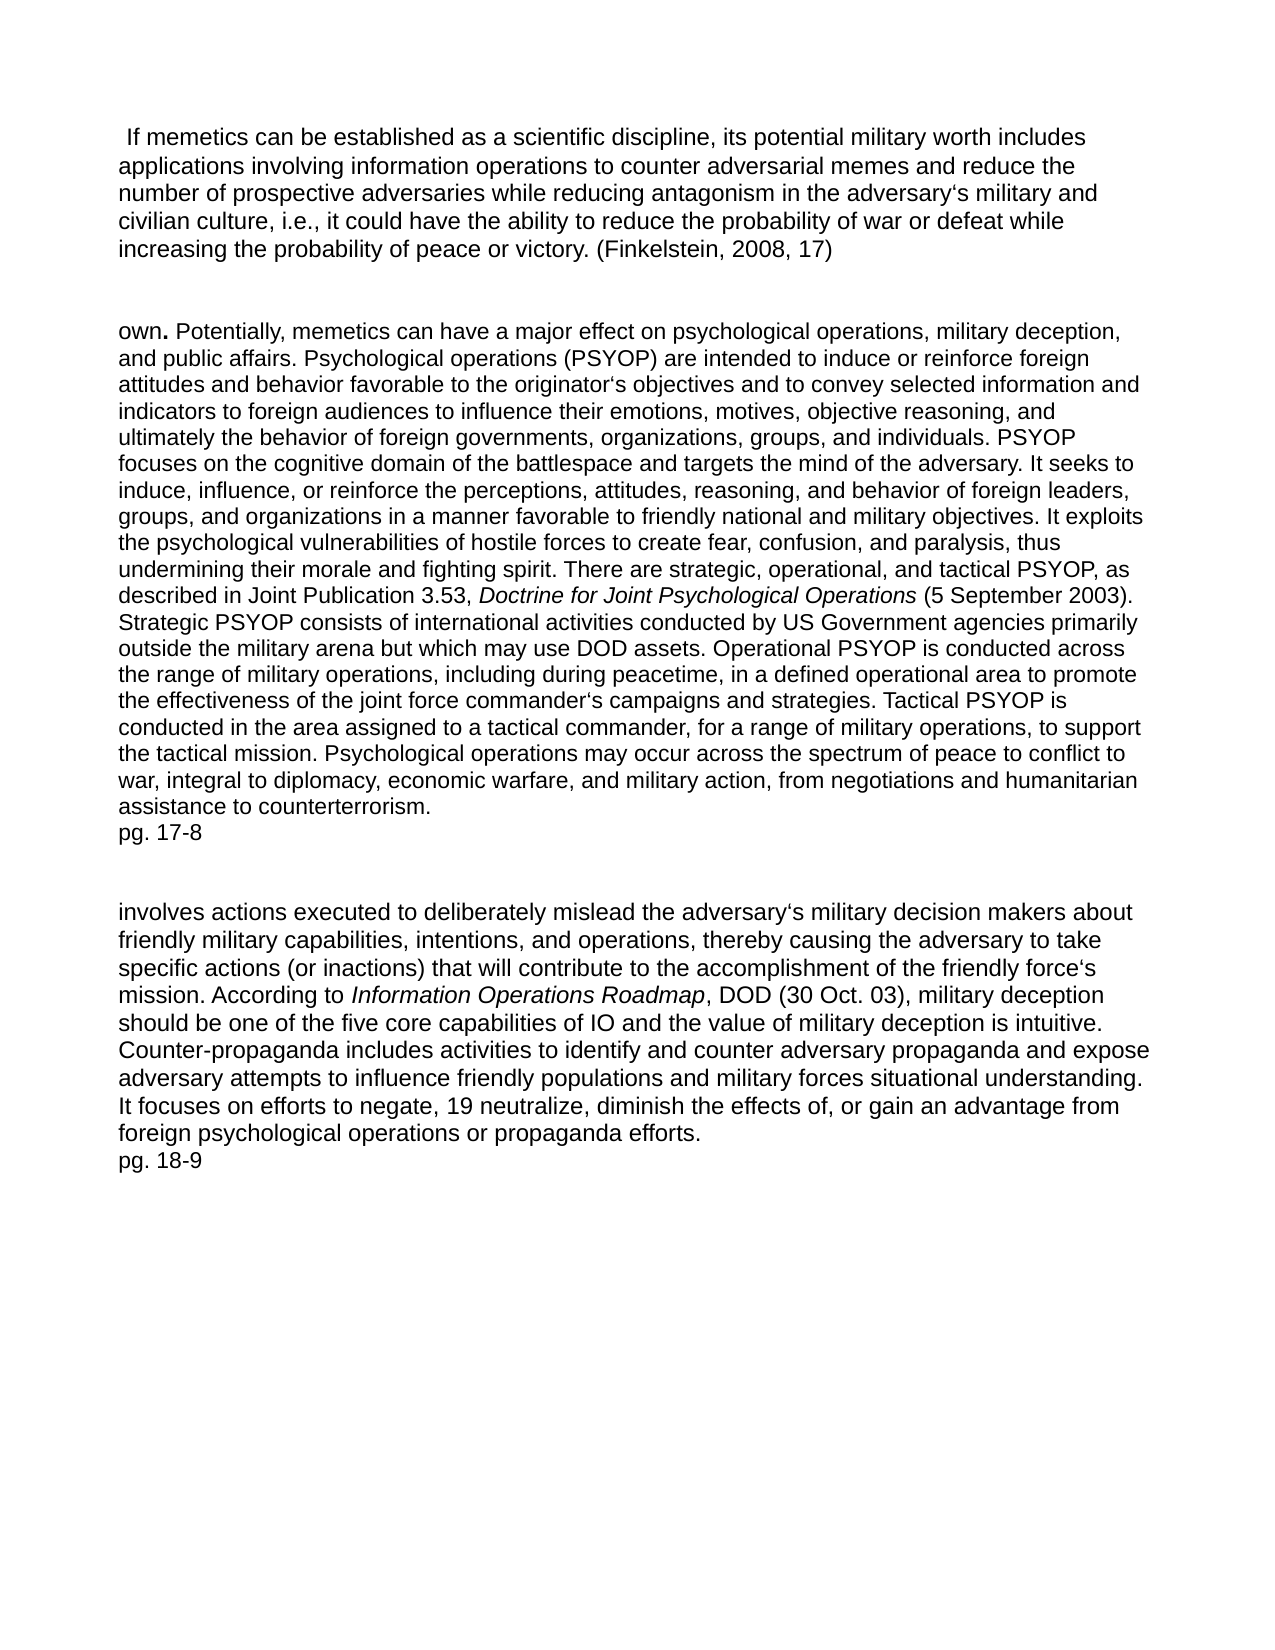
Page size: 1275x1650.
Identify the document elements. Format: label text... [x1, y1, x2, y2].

text pg. 17-8 [118, 819, 1157, 846]
text involves actions executed to deliberately mislead the adversary‘s military decision makers about friendly military capabilities, intentions, and operations, thereby causing the adversary to take specific actions (or inactions) that will contribute to the accomplishment of the friendly force‘s mission. According to Information Operations Roadmap, DOD (30 Oct. 03), military deception should be one of the five core capabilities of IO and the value of military deception is intuitive. Counter-propaganda includes activities to identify and counter adversary propaganda and expose adversary attempts to influence friendly populations and military forces situational understanding. It focuses on efforts to negate, 19 neutralize, diminish the effects of, or gain an advantage from foreign psychological operations or propaganda efforts. [118, 898, 1157, 1147]
text own. Potentially, memetics can have a major effect on psychological operations, military deception, and public affairs. Psychological operations (PSYOP) are intended to induce or reinforce foreign attitudes and behavior favorable to the originator‘s objectives and to convey selected information and indicators to foreign audiences to influence their emotions, motives, objective reasoning, and ultimately the behavior of foreign governments, organizations, groups, and individuals. PSYOP focuses on the cognitive domain of the battlespace and targets the mind of the adversary. It seeks to induce, influence, or reinforce the perceptions, attitudes, reasoning, and behavior of foreign leaders, groups, and organizations in a manner favorable to friendly national and military objectives. It exploits the psychological vulnerabilities of hostile forces to create fear, confusion, and paralysis, thus undermining their morale and fighting spirit. There are strategic, operational, and tactical PSYOP, as described in Joint Publication 3.53, Doctrine for Joint Psychological Operations (5 September 2003). Strategic PSYOP consists of international activities conducted by US Government agencies primarily outside the military arena but which may use DOD assets. Operational PSYOP is conducted across the range of military operations, including during peacetime, in a defined operational area to promote the effectiveness of the joint force commander‘s campaigns and strategies. Tactical PSYOP is conducted in the area assigned to a tactical commander, for a range of military operations, to support the tactical mission. Psychological operations may occur across the spectrum of peace to conflict to war, integral to diplomacy, economic warfare, and military action, from negotiations and humanitarian assistance to counterterrorism. [118, 317, 1157, 819]
text pg. 18-9 [118, 1147, 1157, 1173]
text If memetics can be established as a scientific discipline, its potential military worth includes applications involving information operations to counter adversarial memes and reduce the number of prospective adversaries while reducing antagonism in the adversary‘s military and civilian culture, i.e., it could have the ability to reduce the probability of war or defeat while increasing the probability of peace or victory. (Finkelstein, 2008, 17) [118, 118, 1157, 262]
